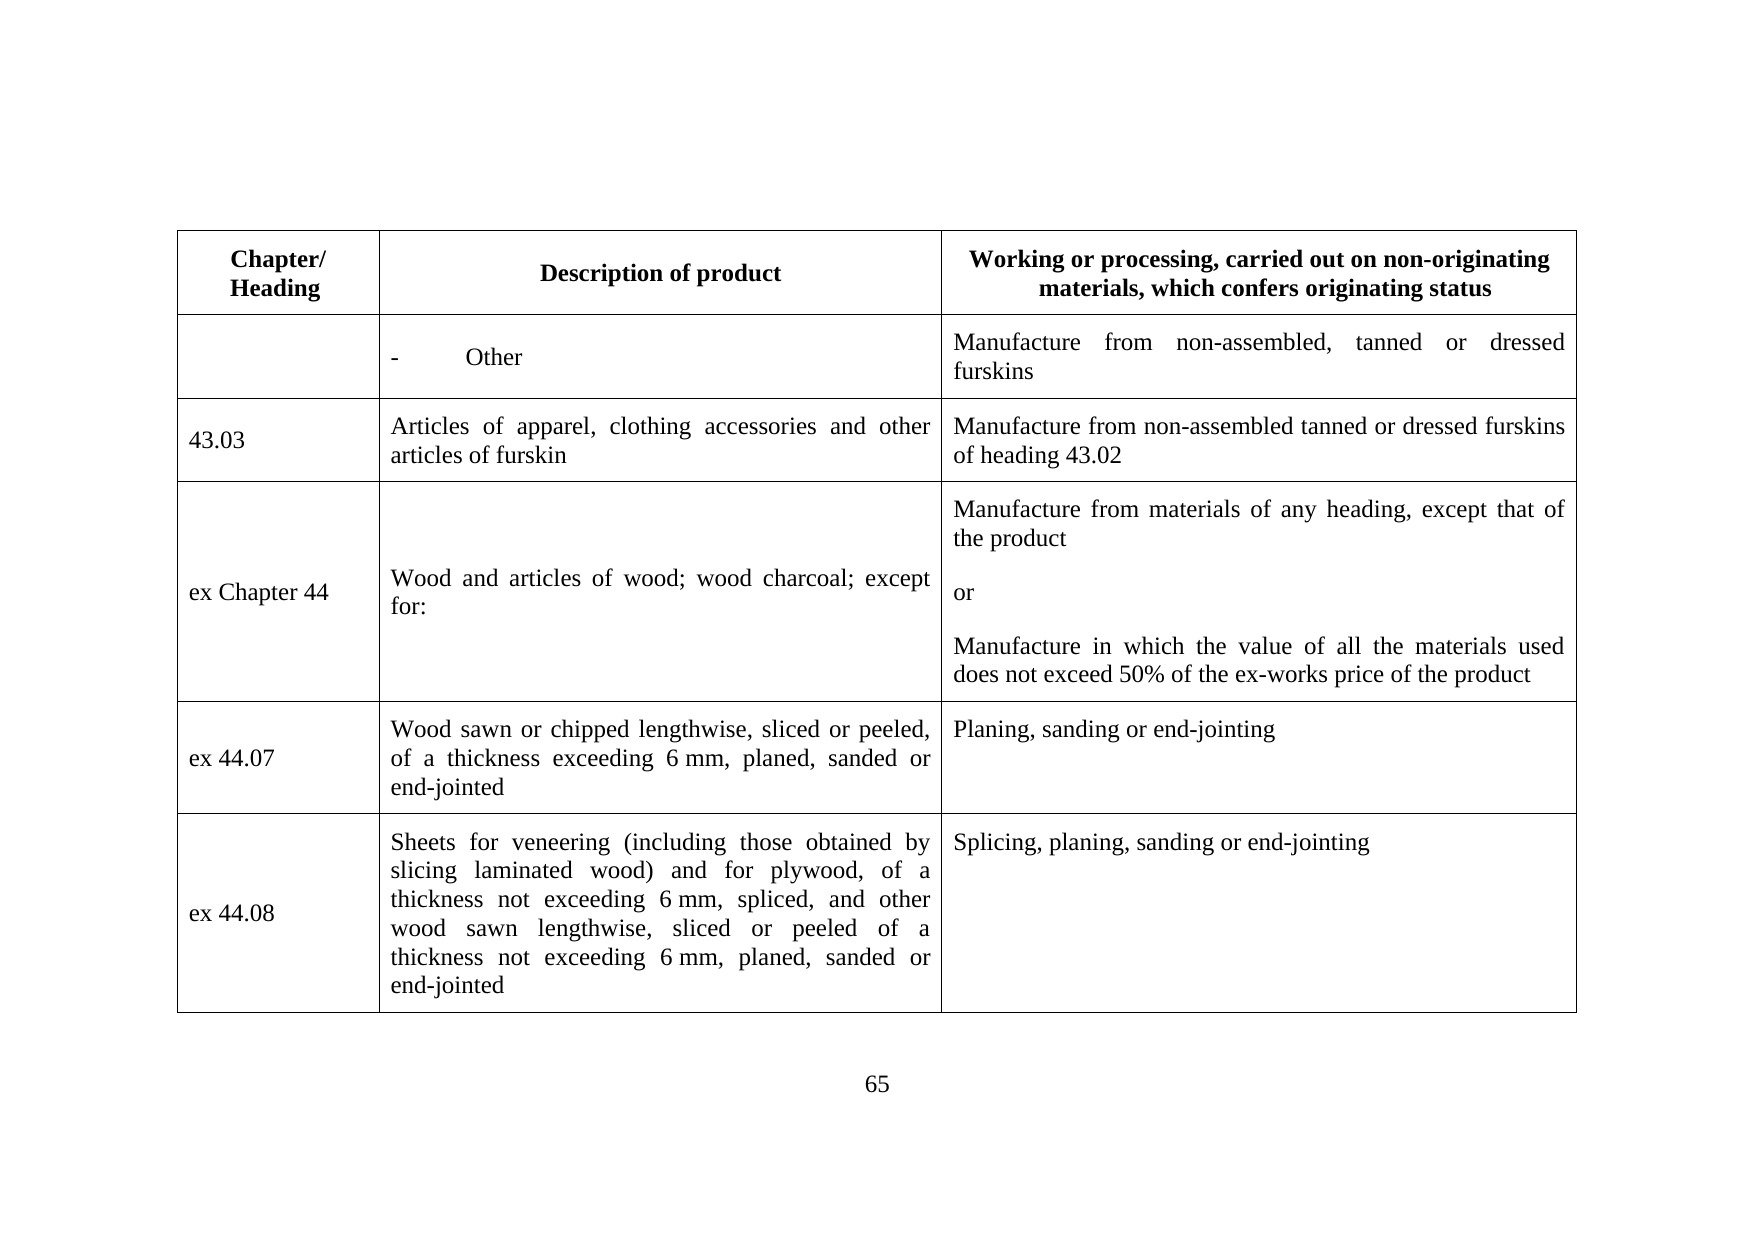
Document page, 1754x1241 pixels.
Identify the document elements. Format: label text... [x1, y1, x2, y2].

table_cell 43.03 [178, 399, 379, 481]
table_cell Articles of apparel, clothing accessories and other articles of furskin [380, 399, 941, 481]
table_cell Wood sawn or chipped lengthwise, sliced or peeled, of a thickness exceeding 6 mm, planed, sanded or end-jointed [380, 702, 941, 813]
table_header Chapter/ Heading [178, 231, 379, 314]
table_cell ex Chapter 44 [178, 482, 379, 701]
table_cell Sheets for veneering (including those obtained by slicing laminated wood) and for plywood, of a thickness not exceeding 6 mm, spliced, and other wood sawn lengthwise, sliced or peeled of a thickness not exceeding 6 mm, planed, sanded or end-jointed [380, 814, 941, 1012]
table_cell [178, 315, 379, 397]
table_cell ex 44.07 [178, 702, 379, 813]
table_cell Manufacture from materials of any heading, except that of the product or Manufacture in which the value of all the materials used does not exceed 50% of the ex-works price of the product [942, 482, 1576, 701]
table_cell - Other [380, 315, 941, 397]
table_header Description of product [380, 231, 941, 314]
table_cell Manufacture from non-assembled tanned or dressed furskins of heading 43.02 [942, 399, 1576, 481]
table_cell Manufacture from non-assembled, tanned or dressed furskins [942, 315, 1576, 397]
table_cell Planing, sanding or end-jointing [942, 702, 1576, 813]
table_cell ex 44.08 [178, 814, 379, 1012]
table_header Working or processing, carried out on non-originating materials, which confers originating status [942, 231, 1576, 314]
table_cell Splicing, planing, sanding or end-jointing [942, 814, 1576, 1012]
table_cell Wood and articles of wood; wood charcoal; except for: [380, 482, 941, 701]
